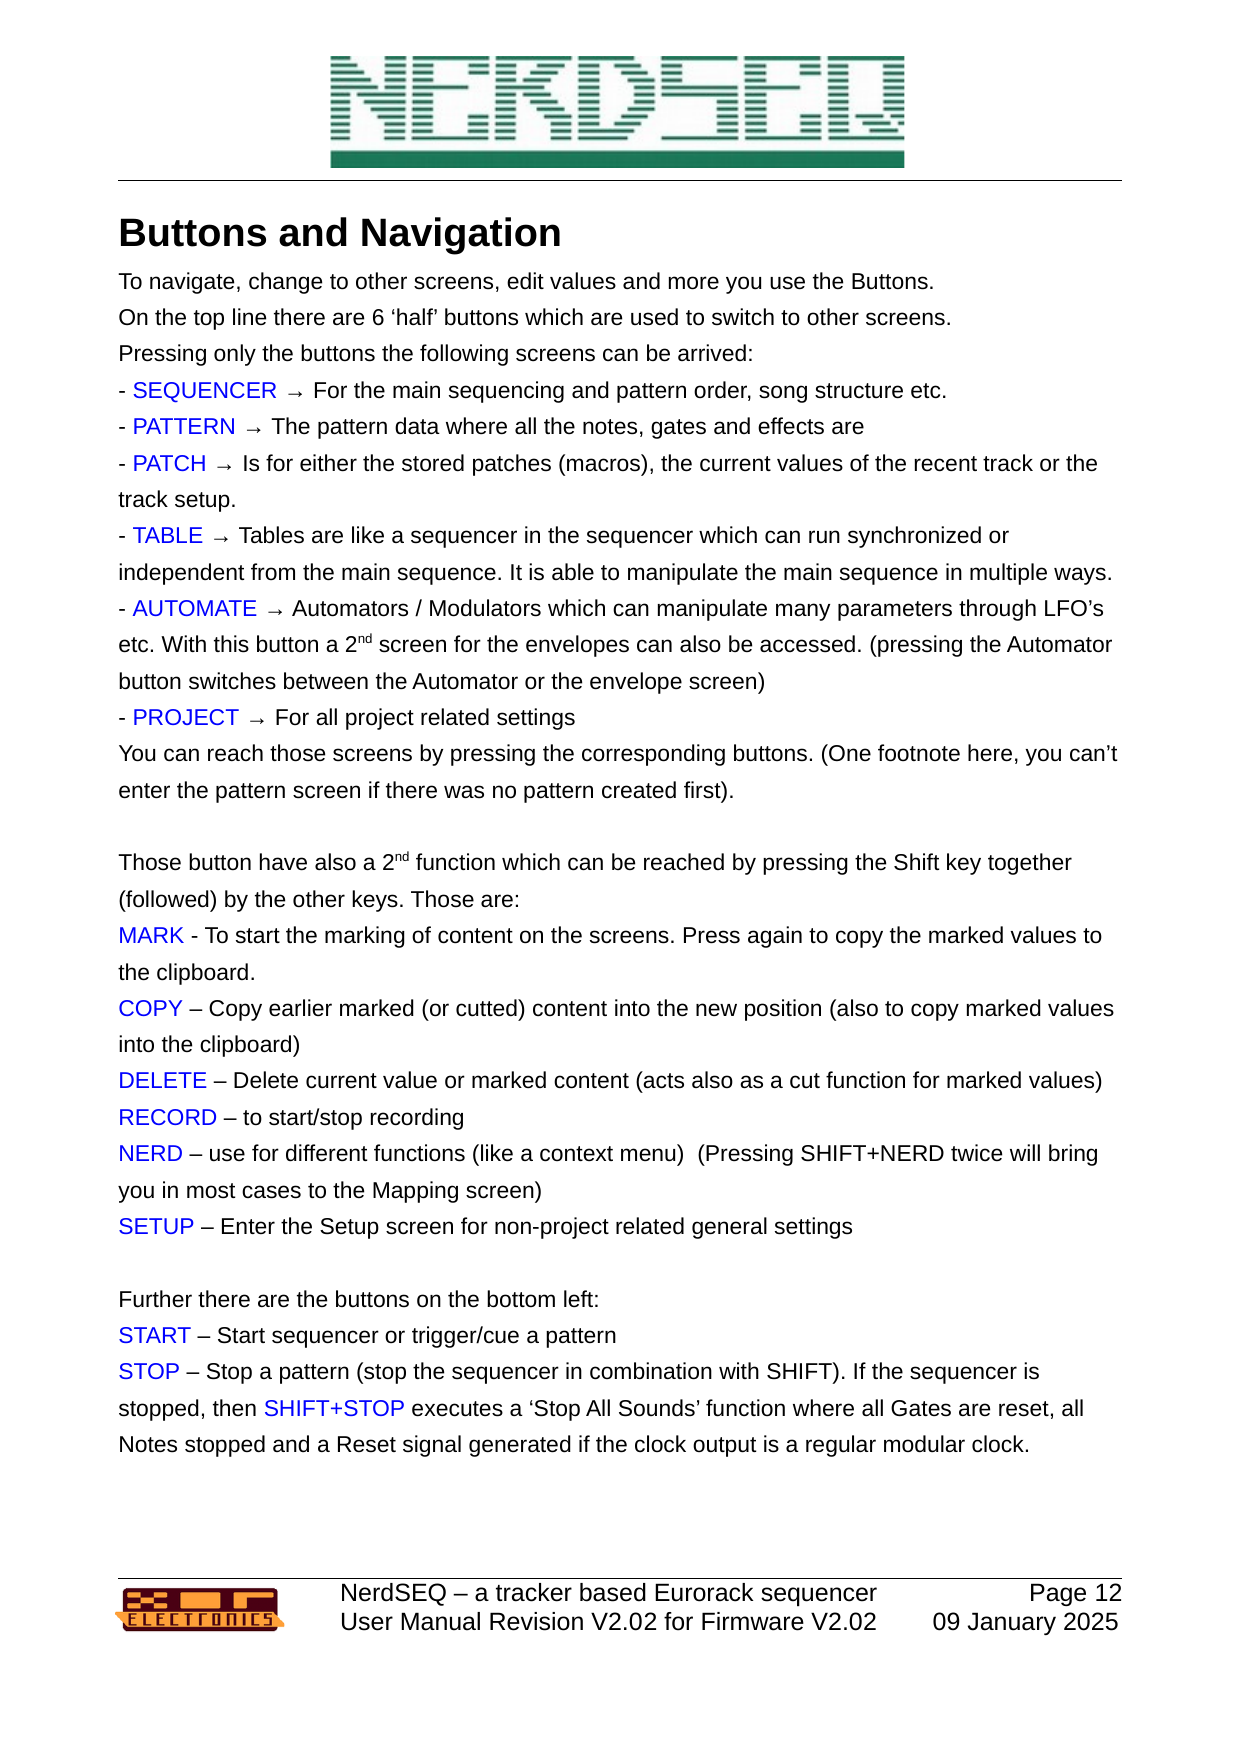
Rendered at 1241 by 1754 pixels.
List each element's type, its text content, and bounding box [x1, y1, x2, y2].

subtitle Buttons and Navigation [118, 209, 1122, 255]
text RECORD – to start/stop recording [118, 1104, 1122, 1130]
text DELETE – Delete current value or marked content (acts also as a cut function for marked values) [118, 1067, 1122, 1094]
text Those button have also a 2nd function which can be reached by pressing the Shift key together (followed) by the other keys. Those are: [118, 849, 1122, 912]
picture [115, 1584, 285, 1634]
text - SEQUENCER → For the main sequencing and pattern order, song structure etc. [118, 377, 1122, 403]
text NERD – use for different functions (like a context menu) (Pressing SHIFT+NERD twice will bring you in most cases to the Mapping screen) [118, 1140, 1122, 1203]
text STOP – Stop a pattern (stop the sequencer in combination with SHIFT). If the sequencer is stopped, then SHIFT+STOP executes a ‘Stop All Sounds’ function where all Gates are reset, all Notes stopped and a Reset signal generated if the clock output is a regular modular clock. [118, 1358, 1122, 1457]
text - PATTERN → The pattern data where all the notes, gates and effects are [118, 413, 1122, 439]
text You can reach those screens by pressing the corresponding buttons. (One footnote here, you can’t enter the pattern screen if there was no pattern created first). [118, 740, 1122, 803]
text - AUTOMATE → Automators / Modulators which can manipulate many parameters through LFO’s etc. With this button a 2nd screen for the envelopes can also be accessed. (pressing the Automator button switches between the Automator or the envelope screen) [118, 595, 1122, 694]
text Pressing only the buttons the following screens can be arrived: [118, 340, 1122, 367]
text COPY – Copy earlier marked (or cutted) content into the new position (also to copy marked values into the clipboard) [118, 995, 1122, 1057]
text - TABLE → Tables are like a sequencer in the sequencer which can run synchronized or independent from the main sequence. It is able to manipulate the main sequence in multiple ways. [118, 522, 1122, 585]
text START – Start sequencer or trigger/cue a pattern [118, 1322, 1122, 1348]
text - PROJECT → For all project related settings [118, 704, 1122, 730]
picture [330, 56, 905, 168]
text Further there are the buttons on the bottom left: [118, 1286, 1122, 1312]
text On the top line there are 6 ‘half’ buttons which are used to switch to other screens. [118, 304, 1122, 330]
text To navigate, change to other screens, edit values and more you use the Buttons. [118, 268, 1122, 294]
text MARK - To start the marking of content on the screens. Press again to copy the marked values to the clipboard. [118, 922, 1122, 985]
text SETUP – Enter the Setup screen for non-project related general settings [118, 1213, 1122, 1239]
text - PATCH → Is for either the stored patches (macros), the current values of the recent track or the track setup. [118, 449, 1122, 512]
